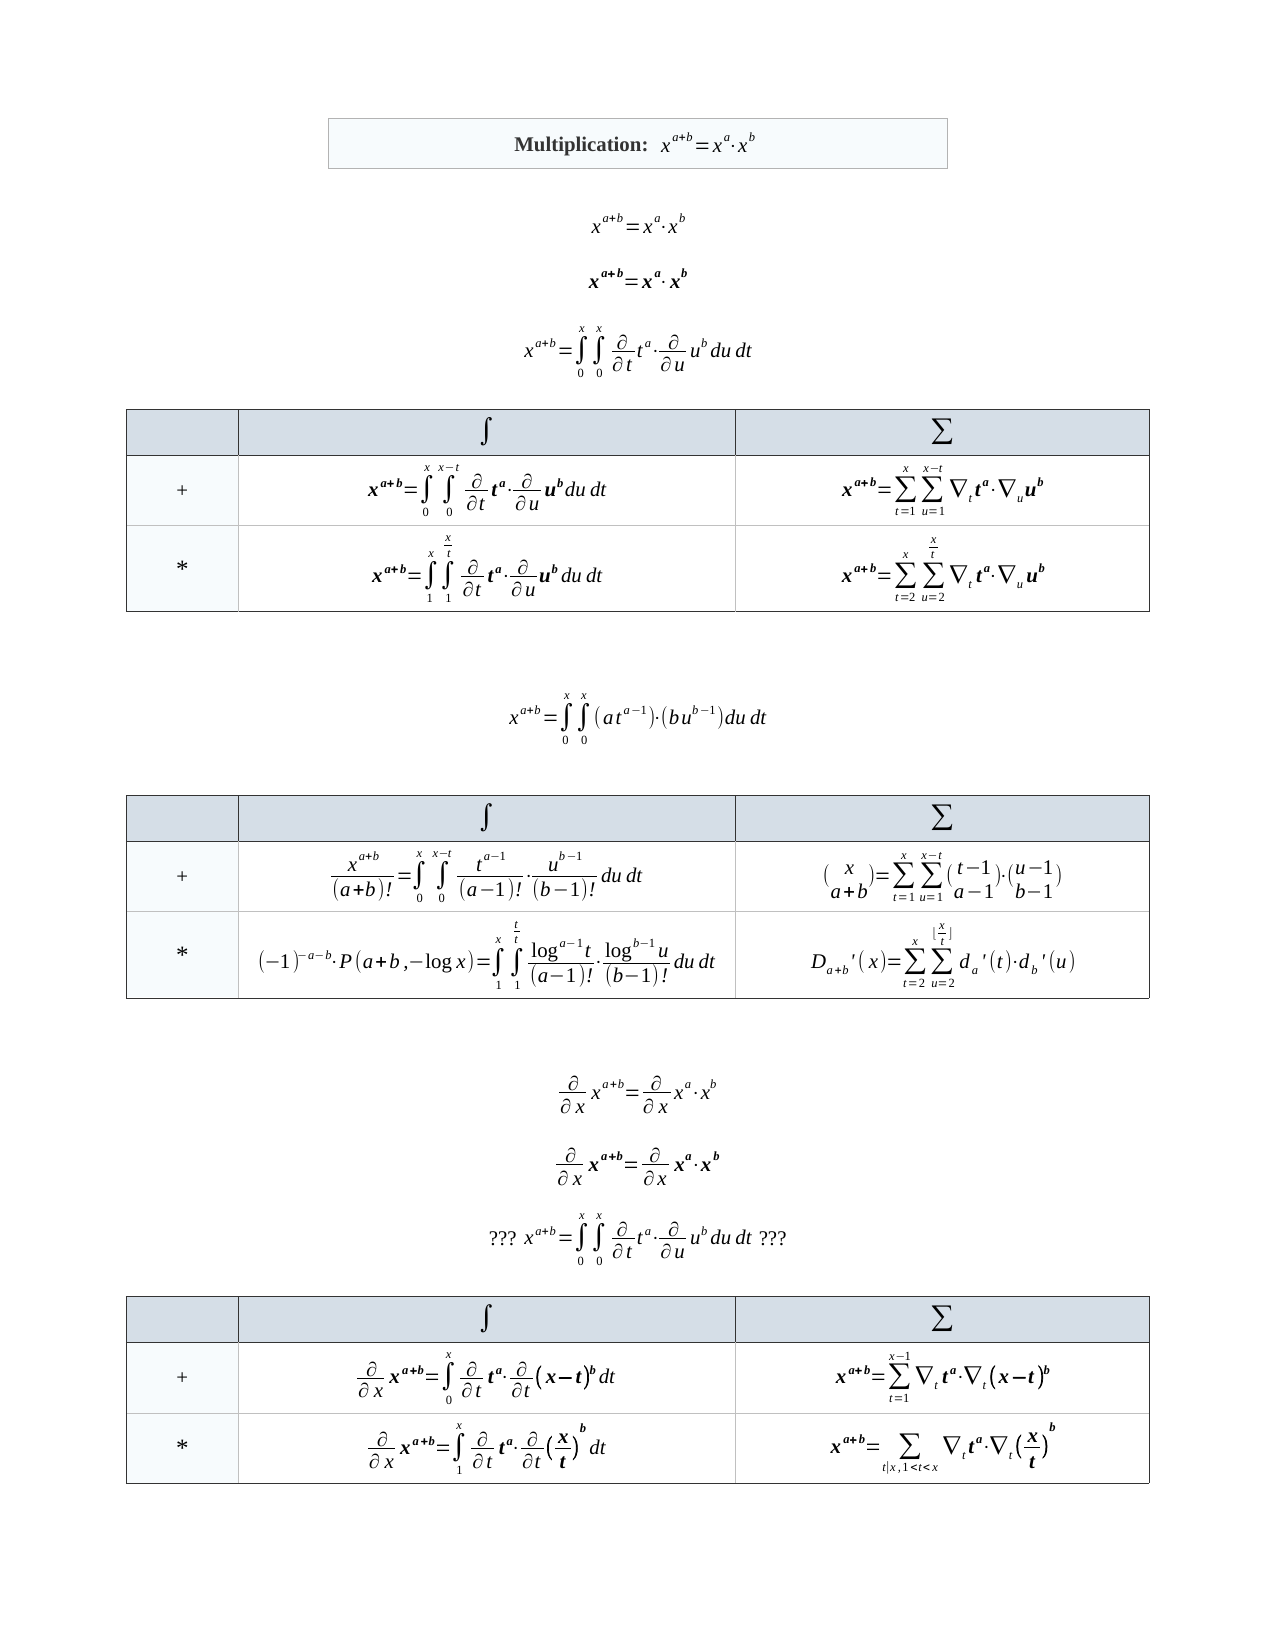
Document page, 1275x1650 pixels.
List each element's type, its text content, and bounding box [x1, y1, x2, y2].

table_cell + [127, 1343, 238, 1413]
text Multiplication: [329, 119, 947, 168]
table_cell + [127, 842, 238, 911]
table_cell * [127, 526, 238, 611]
table_header [127, 796, 238, 841]
table_header [127, 1297, 238, 1342]
table_cell [239, 1414, 735, 1483]
table_cell [736, 1343, 1149, 1413]
table_cell [736, 526, 1149, 611]
table_header [736, 796, 1149, 841]
table_cell [239, 456, 735, 525]
text ?????? [118, 1209, 1157, 1268]
table_header [736, 1297, 1149, 1342]
table_cell [239, 526, 735, 611]
table_cell * [127, 912, 238, 997]
table_cell [736, 842, 1149, 911]
table_header [127, 410, 238, 455]
table_header [239, 1297, 735, 1342]
table_cell [239, 842, 735, 911]
table_header [736, 410, 1149, 455]
table_cell [736, 912, 1149, 997]
table_cell [736, 1414, 1149, 1483]
table_cell [239, 912, 735, 997]
table_header [239, 796, 735, 841]
table_cell [239, 1343, 735, 1413]
table_header [239, 410, 735, 455]
table_cell * [127, 1414, 238, 1483]
table_cell [736, 456, 1149, 525]
table_cell + [127, 456, 238, 525]
